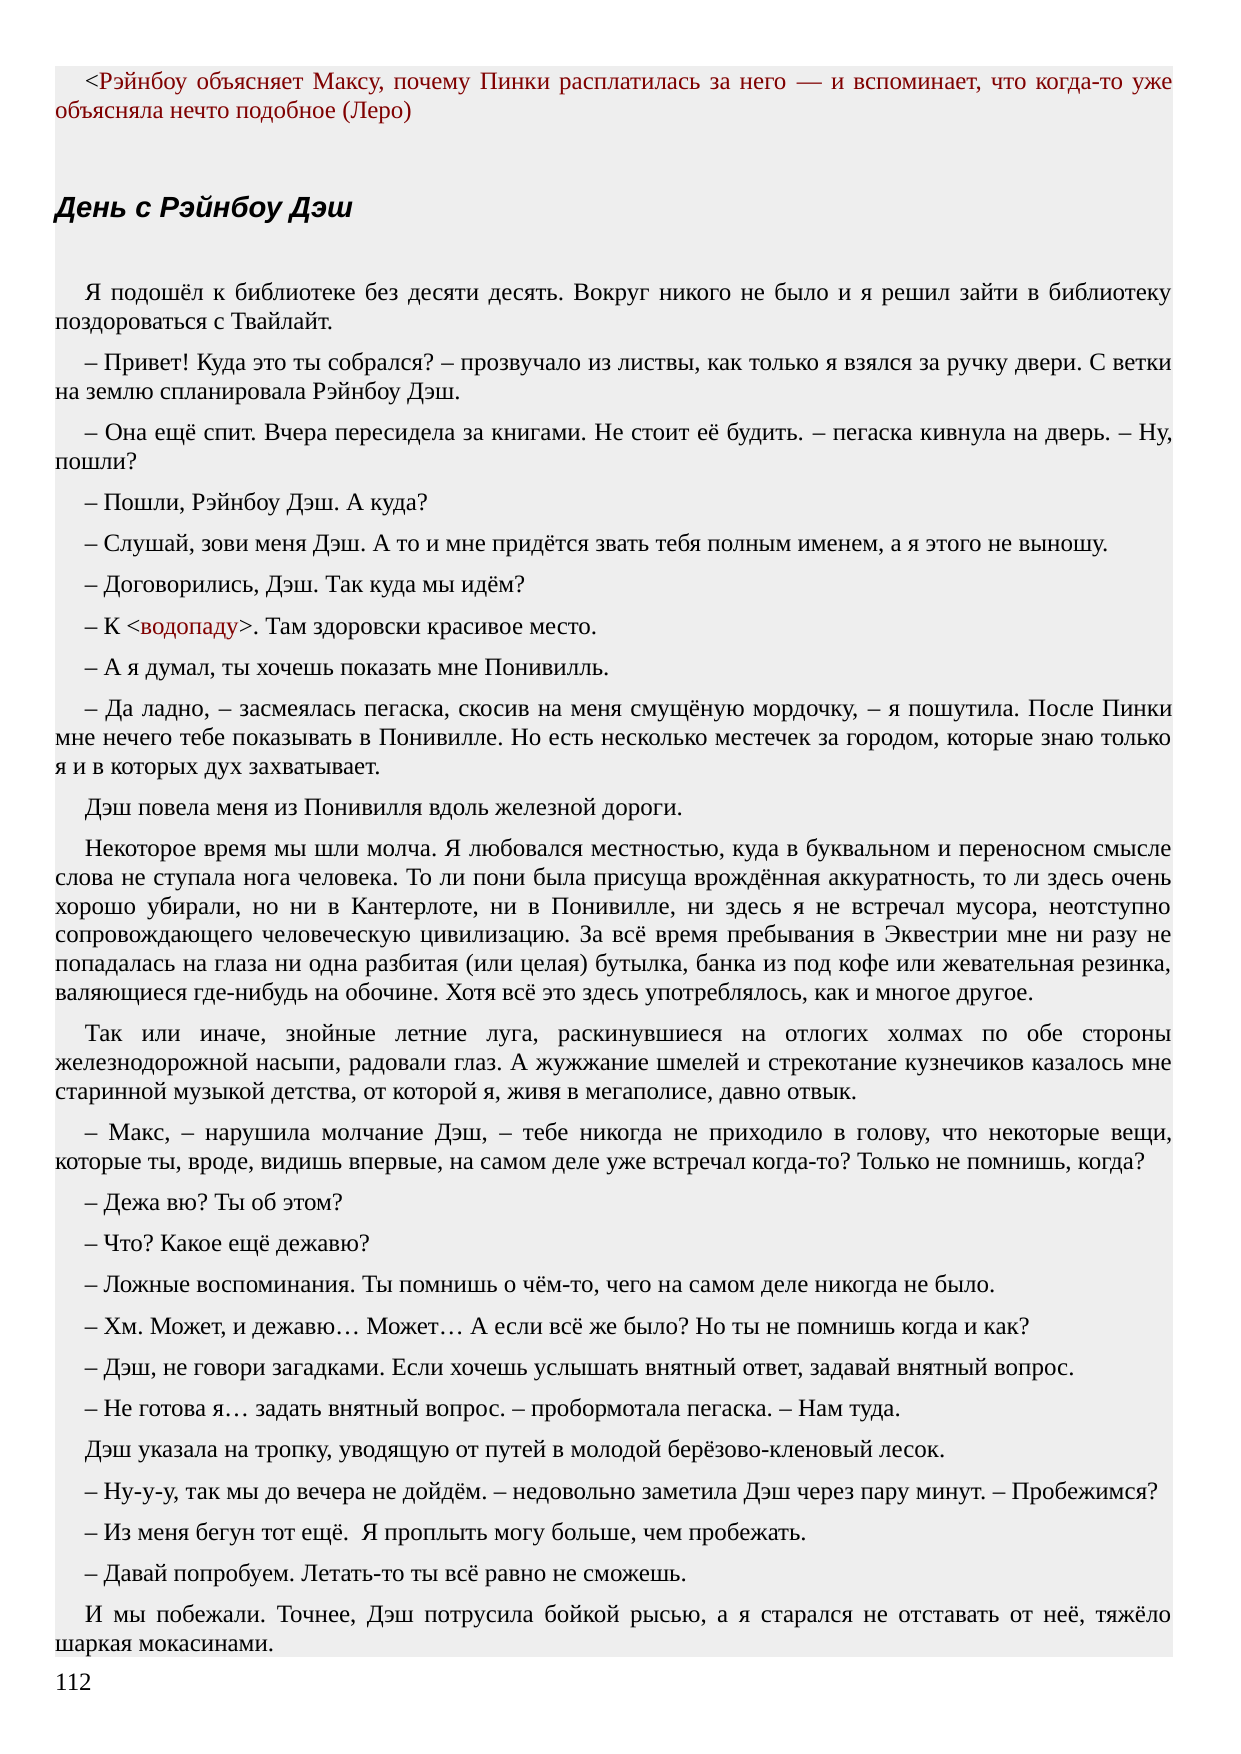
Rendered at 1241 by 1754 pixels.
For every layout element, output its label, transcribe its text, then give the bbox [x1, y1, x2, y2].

text Так или иначе, знойные летние луга, раскинувшиеся на отлогих холмах по обе стороны железнодорожной насыпи, радовали глаз. А жужжание шмелей и стрекотание кузнечиков казалось мне старинной музыкой детства, от которой я, живя в мегаполисе, давно отвык. [55, 1018, 1173, 1104]
text – Не готова я… задать внятный вопрос. – пробормотала пегаска. – Нам туда. [55, 1393, 1173, 1422]
text – А я думал, ты хочешь показать мне Понивилль. [55, 652, 1173, 681]
text – Да ладно, – засмеялась пегаска, скосив на меня смущёную мордочку, – я пошутила. После Пинки мне нечего тебе показывать в Понивилле. Но есть несколько местечек за городом, которые знаю только я и в которых дух захватывает. [55, 693, 1173, 779]
text – К <водопаду>. Там здоровски красивое место. [55, 611, 1173, 639]
subtitle День с Рэйнбоу Дэш [55, 190, 1173, 223]
text Я подошёл к библиотеке без десяти десять. Вокруг никого не было и я решил зайти в библиотеку поздороваться с Твайлайт. [55, 277, 1173, 334]
text – Давай попробуем. Летать-то ты всё равно не сможешь. [55, 1558, 1173, 1587]
text – Из меня бегун тот ещё. Я проплыть могу больше, чем пробежать. [55, 1517, 1173, 1546]
text – Слушай, зови меня Дэш. А то и мне придётся звать тебя полным именем, а я этого не выношу. [55, 528, 1173, 557]
text – Договорились, Дэш. Так куда мы идём? [55, 569, 1173, 598]
text – Пошли, Рэйнбоу Дэш. А куда? [55, 487, 1173, 516]
text – Ложные воспоминания. Ты помнишь о чём-то, чего на самом деле никогда не было. [55, 1269, 1173, 1298]
text – Она ещё спит. Вчера пересидела за книгами. Не стоит её будить. – пегаска кивнула на дверь. – Ну, пошли? [55, 417, 1173, 474]
text И мы побежали. Точнее, Дэш потрусила бойкой рысью, а я старался не отставать от неё, тяжёло шаркая мокасинами. [55, 1599, 1173, 1657]
text – Хм. Может, и дежавю… Может… А если всё же было? Но ты не помнишь когда и как? [55, 1311, 1173, 1339]
text – Дежа вю? Ты об этом? [55, 1187, 1173, 1216]
text – Ну-у-у, так мы до вечера не дойдём. – недовольно заметила Дэш через пару минут. – Пробежимся? [55, 1476, 1173, 1504]
text – Макс, – нарушила молчание Дэш, – тебе никогда не приходило в голову, что некоторые вещи, которые ты, вроде, видишь впервые, на самом деле уже встречал когда-то? Только не помнишь, когда? [55, 1117, 1173, 1174]
text Дэш повела меня из Понивилля вдоль железной дороги. [55, 792, 1173, 821]
text Дэш указала на тропку, уводящую от путей в молодой берёзово-кленовый лесок. [55, 1434, 1173, 1463]
text <Рэйнбоу объясняет Максу, почему Пинки расплатилась за него — и вспоминает, что когда-то уже объясняла нечто подобное (Леро) [55, 66, 1173, 123]
text – Что? Какое ещё дежавю? [55, 1228, 1173, 1257]
text Некоторое время мы шли молча. Я любовался местностью, куда в буквальном и переносном смысле слова не ступала нога человека. То ли пони была присуща врождённая аккуратность, то ли здесь очень хорошо убирали, но ни в Кантерлоте, ни в Понивилле, ни здесь я не встречал мусора, неотступно сопровождающего человеческую цивилизацию. За всё время пребывания в Эквестрии мне ни разу не попадалась на глаза ни одна разбитая (или целая) бутылка, банка из под кофе или жевательная резинка, валяющиеся где-нибудь на обочине. Хотя всё это здесь употреблялось, как и многое другое. [55, 833, 1173, 1006]
text – Привет! Куда это ты собрался? – прозвучало из листвы, как только я взялся за ручку двери. С ветки на землю спланировала Рэйнбоу Дэш. [55, 347, 1173, 404]
text – Дэш, не говори загадками. Если хочешь услышать внятный ответ, задавай внятный вопрос. [55, 1352, 1173, 1381]
